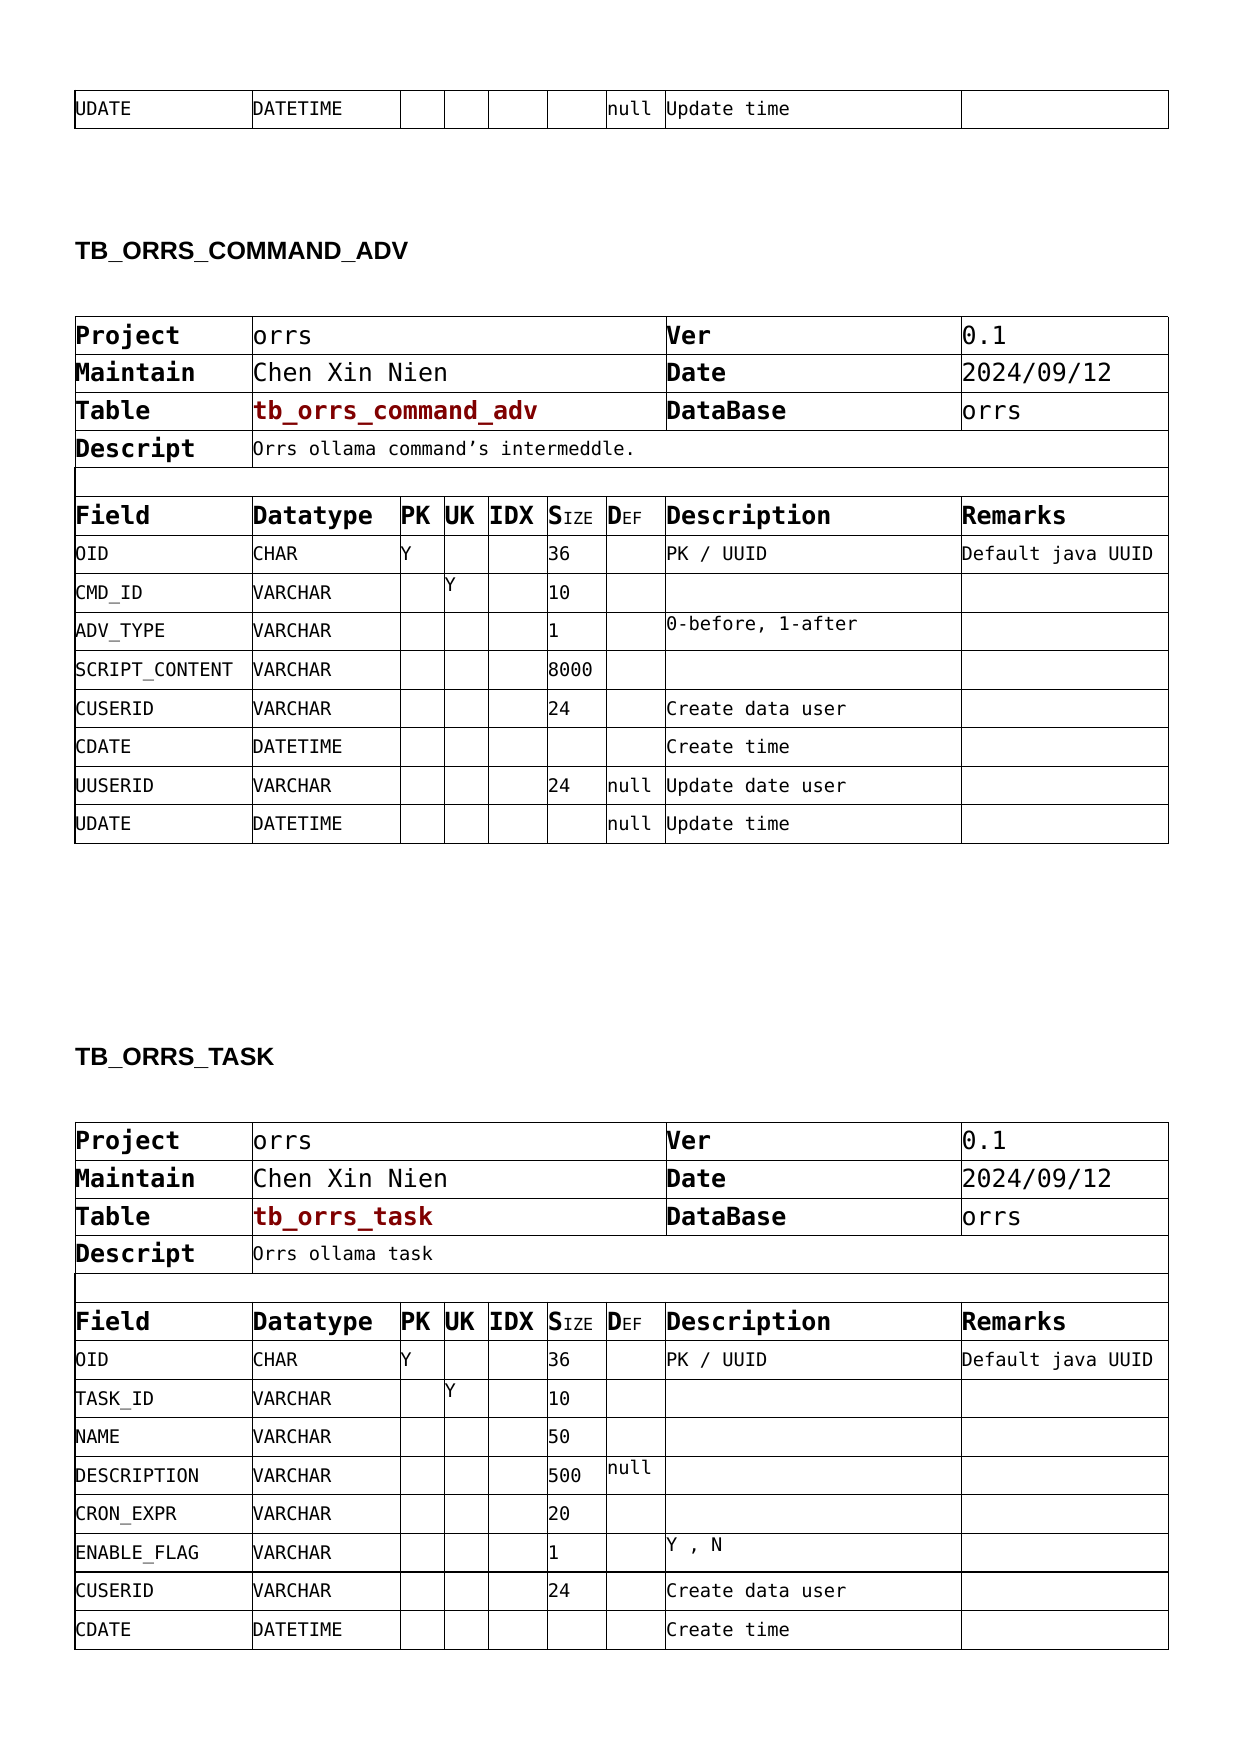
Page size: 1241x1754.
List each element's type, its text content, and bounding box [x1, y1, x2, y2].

table_cell [607, 574, 665, 612]
table_cell [489, 574, 547, 612]
table_cell DATETIME [253, 728, 400, 766]
table_cell [962, 613, 1168, 650]
table_cell DATETIME [253, 805, 400, 843]
table_cell [1169, 1379, 1181, 1417]
table_cell DataBase [667, 1199, 961, 1235]
table_cell [1169, 1273, 1181, 1302]
table_cell [1169, 1494, 1181, 1533]
table_cell [607, 1573, 665, 1610]
table_cell Y [401, 536, 444, 573]
table_cell CMD_ID [76, 574, 252, 612]
table_cell PK / UUID [666, 536, 961, 573]
table_cell 8000 [548, 651, 606, 689]
table_cell [489, 1418, 547, 1456]
table_cell [962, 690, 1168, 727]
table_cell OID [76, 536, 252, 573]
table_cell tb_orrs_command_adv [253, 393, 666, 429]
table_cell [1169, 1340, 1181, 1379]
table_cell 1 [548, 613, 606, 650]
table_cell Default java UUID [962, 1341, 1168, 1379]
table_cell [1169, 535, 1181, 573]
table_cell [445, 767, 488, 804]
table_cell [401, 805, 444, 843]
table_cell [962, 91, 1168, 128]
table_cell [445, 728, 488, 766]
subtitle TB_ORRS_COMMAND_ADV [75, 232, 1165, 269]
table_cell 36 [548, 536, 606, 573]
table_cell [1169, 612, 1181, 650]
table_cell Field [76, 1303, 252, 1340]
table_cell [1175, 354, 1181, 392]
table_cell [489, 1611, 547, 1648]
table_cell [1169, 650, 1181, 689]
table_cell [607, 1495, 665, 1533]
table_cell Y [445, 574, 488, 612]
table_cell [962, 1495, 1168, 1533]
table_cell null [607, 91, 665, 128]
table_cell SIZE [548, 1303, 606, 1340]
table_cell 50 [548, 1418, 606, 1456]
table_cell [607, 1611, 665, 1648]
table_cell [1169, 573, 1181, 612]
table_cell CHAR [253, 536, 400, 573]
table_cell PK [401, 1303, 444, 1340]
subtitle TB_ORRS_TASK [75, 1037, 1165, 1075]
table_cell [1169, 467, 1181, 496]
table_cell [401, 1457, 444, 1494]
table_cell 24 [548, 1573, 606, 1610]
table_cell [445, 1457, 488, 1494]
table_cell [548, 91, 606, 128]
table_cell [607, 728, 665, 766]
table_cell Chen Xin Nien [253, 1161, 666, 1197]
table_cell [489, 536, 547, 573]
table_cell [445, 91, 488, 128]
table_cell [666, 1457, 961, 1494]
table_cell [401, 1611, 444, 1648]
table_cell UDATE [76, 805, 252, 843]
table_cell DATETIME [253, 1611, 400, 1648]
table_cell [1169, 1456, 1181, 1494]
table_cell [666, 1380, 961, 1417]
table_cell [962, 1380, 1168, 1417]
table_cell VARCHAR [253, 1495, 400, 1533]
table_cell UDATE [76, 91, 252, 128]
table_cell Description [666, 497, 961, 534]
table_cell [1175, 392, 1181, 429]
table_cell VARCHAR [253, 690, 400, 727]
table_cell DATETIME [253, 91, 400, 128]
table_cell [401, 1380, 444, 1417]
table_cell [489, 1341, 547, 1379]
table_cell ENABLE_FLAG [76, 1534, 252, 1571]
table_cell [489, 805, 547, 843]
table_cell [548, 805, 606, 843]
table_cell Update time [666, 91, 961, 128]
table_cell [489, 651, 547, 689]
table_cell Y [401, 1341, 444, 1379]
table_cell [962, 767, 1168, 804]
table_cell [445, 1341, 488, 1379]
table_cell 10 [548, 1380, 606, 1417]
table_cell ADV_TYPE [76, 613, 252, 650]
table_cell 24 [548, 690, 606, 727]
table_cell Field [76, 497, 252, 534]
table_cell DataBase [667, 393, 961, 429]
table_cell [489, 767, 547, 804]
table_cell [607, 651, 665, 689]
table_cell [445, 1495, 488, 1533]
table_header Project [76, 1123, 252, 1160]
table_cell [401, 91, 444, 128]
table_cell Update date user [666, 767, 961, 804]
table_cell [401, 1418, 444, 1456]
table_cell Y , N [666, 1534, 961, 1571]
table_cell SCRIPT_CONTENT [76, 651, 252, 689]
table_cell [962, 651, 1168, 689]
table_cell Orrs ollama task [253, 1236, 1168, 1273]
table_cell [401, 728, 444, 766]
table_cell VARCHAR [253, 1457, 400, 1494]
table_cell [666, 574, 961, 612]
table_cell [489, 1457, 547, 1494]
table_cell [962, 1457, 1168, 1494]
table_cell [489, 1495, 547, 1533]
table_cell Create data user [666, 690, 961, 727]
table_cell VARCHAR [253, 767, 400, 804]
table_cell [76, 1274, 1168, 1302]
table_cell [445, 1611, 488, 1648]
table_cell [401, 574, 444, 612]
table_cell [1175, 1235, 1181, 1273]
table_cell [1169, 1610, 1181, 1648]
table_cell Remarks [962, 497, 1168, 534]
table_cell [607, 536, 665, 573]
table_cell [445, 690, 488, 727]
table_cell VARCHAR [253, 574, 400, 612]
table_cell VARCHAR [253, 651, 400, 689]
table_header [1175, 316, 1181, 354]
table_cell [489, 613, 547, 650]
table_cell CRON_EXPR [76, 1495, 252, 1533]
table_cell 1 [548, 1534, 606, 1571]
table_cell Create time [666, 1611, 961, 1648]
table_cell Descript [76, 1236, 252, 1273]
table_cell IDX [489, 1303, 547, 1340]
table_cell orrs [962, 393, 1168, 429]
table_cell SIZE [548, 497, 606, 534]
table_cell [489, 91, 547, 128]
table_cell [489, 1380, 547, 1417]
table_cell [489, 728, 547, 766]
table_cell CUSERID [76, 690, 252, 727]
table_cell null [607, 767, 665, 804]
table_cell UK [445, 1303, 488, 1340]
table_cell 0-before, 1-after [666, 613, 961, 650]
table_cell [607, 1341, 665, 1379]
table_cell [1169, 804, 1181, 843]
table_cell 500 [548, 1457, 606, 1494]
table_cell UK [445, 497, 488, 534]
table_cell [445, 651, 488, 689]
table_cell [445, 805, 488, 843]
table_header Ver [667, 1123, 961, 1160]
table_cell Description [666, 1303, 961, 1340]
table_cell [607, 1380, 665, 1417]
table_cell [445, 1534, 488, 1571]
table_cell [401, 690, 444, 727]
table_cell [1169, 90, 1181, 128]
table_cell Maintain [76, 355, 252, 392]
table_cell DESCRIPTION [76, 1457, 252, 1494]
table_header orrs [253, 1123, 666, 1160]
table_cell [962, 1611, 1168, 1648]
table_cell [1169, 1571, 1181, 1610]
table_cell [489, 1534, 547, 1571]
table_cell tb_orrs_task [253, 1199, 666, 1235]
table_cell [962, 1418, 1168, 1456]
table_header 0.1 [962, 317, 1168, 354]
table_cell Date [667, 355, 961, 392]
table_cell [1175, 1198, 1181, 1235]
table_cell [1169, 1302, 1181, 1340]
table_cell OID [76, 1341, 252, 1379]
table_cell CHAR [253, 1341, 400, 1379]
table_cell [445, 1573, 488, 1610]
table_cell null [607, 1457, 665, 1494]
table_cell [607, 1418, 665, 1456]
table_cell Descript [76, 431, 252, 467]
table_cell Date [667, 1161, 961, 1197]
table_cell [401, 767, 444, 804]
table_cell [401, 1573, 444, 1610]
table_header Ver [667, 317, 961, 354]
table_cell CUSERID [76, 1573, 252, 1610]
table_cell 10 [548, 574, 606, 612]
table_cell CDATE [76, 728, 252, 766]
table_cell 24 [548, 767, 606, 804]
table_cell CDATE [76, 1611, 252, 1648]
table_cell NAME [76, 1418, 252, 1456]
table_cell VARCHAR [253, 613, 400, 650]
table_cell [962, 805, 1168, 843]
table_cell 36 [548, 1341, 606, 1379]
table_cell [548, 728, 606, 766]
table_cell [445, 1418, 488, 1456]
table_cell [1169, 496, 1181, 534]
table_cell DEF [607, 497, 665, 534]
table_cell [607, 613, 665, 650]
table_cell VARCHAR [253, 1380, 400, 1417]
table_cell 2024/09/12 [962, 355, 1168, 392]
table_cell [1169, 689, 1181, 727]
table_cell [962, 1573, 1168, 1610]
table_cell [607, 1534, 665, 1571]
table_cell [1169, 766, 1181, 804]
table_cell Y [445, 1380, 488, 1417]
table_cell PK / UUID [666, 1341, 961, 1379]
table_cell IDX [489, 497, 547, 534]
table_cell 2024/09/12 [962, 1161, 1168, 1197]
table_cell VARCHAR [253, 1573, 400, 1610]
table_cell UUSERID [76, 767, 252, 804]
table_cell [666, 1418, 961, 1456]
table_cell Maintain [76, 1161, 252, 1197]
table_cell Table [76, 1199, 252, 1235]
table_cell [76, 468, 1168, 496]
table_header 0.1 [962, 1123, 1168, 1160]
table_cell [962, 574, 1168, 612]
table_cell [1169, 1533, 1181, 1571]
table_cell Create data user [666, 1573, 961, 1610]
table_cell [962, 1534, 1168, 1571]
table_cell [401, 651, 444, 689]
table_cell [489, 690, 547, 727]
table_header [1175, 1122, 1181, 1160]
table_cell Remarks [962, 1303, 1168, 1340]
table_cell [401, 613, 444, 650]
table_cell DEF [607, 1303, 665, 1340]
table_header orrs [253, 317, 666, 354]
table_cell [1175, 430, 1181, 467]
table_cell [1169, 1417, 1181, 1456]
table_cell [1175, 1160, 1181, 1197]
table_cell VARCHAR [253, 1418, 400, 1456]
table_cell Default java UUID [962, 536, 1168, 573]
table_cell [445, 536, 488, 573]
table_cell [666, 651, 961, 689]
table_cell TASK_ID [76, 1380, 252, 1417]
table_cell Orrs ollama command’s intermeddle. [253, 431, 1168, 467]
table_cell [666, 1495, 961, 1533]
table_cell Update time [666, 805, 961, 843]
table_cell [548, 1611, 606, 1648]
table_cell Chen Xin Nien [253, 355, 666, 392]
table_header Project [76, 317, 252, 354]
table_cell PK [401, 497, 444, 534]
table_cell Table [76, 393, 252, 429]
table_cell [445, 613, 488, 650]
table_cell [607, 690, 665, 727]
table_cell null [607, 805, 665, 843]
table_cell VARCHAR [253, 1534, 400, 1571]
table_cell [401, 1534, 444, 1571]
table_cell [401, 1495, 444, 1533]
table_cell Datatype [253, 1303, 400, 1340]
table_cell [1169, 727, 1181, 766]
table_cell [962, 728, 1168, 766]
table_cell 20 [548, 1495, 606, 1533]
table_cell orrs [962, 1199, 1168, 1235]
table_cell Datatype [253, 497, 400, 534]
table_cell Create time [666, 728, 961, 766]
table_cell [489, 1573, 547, 1610]
